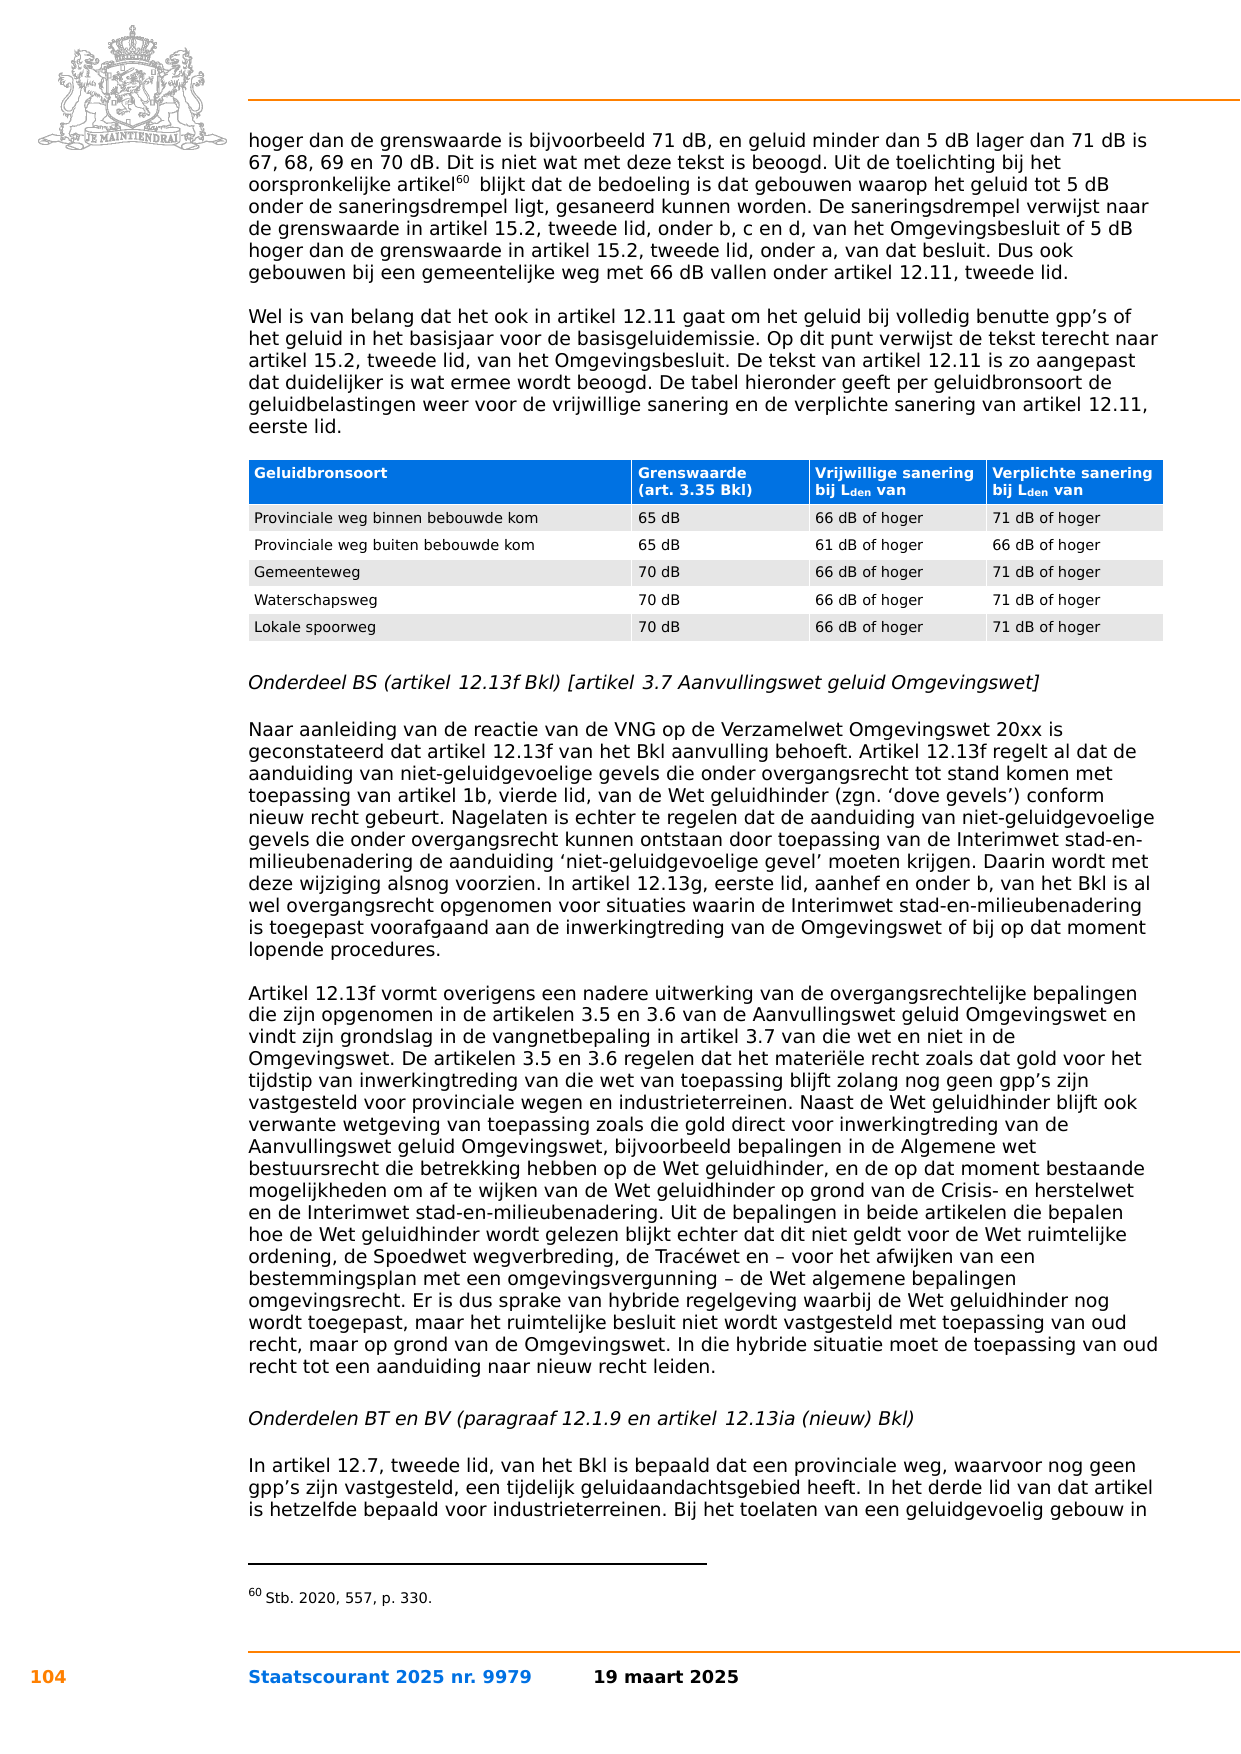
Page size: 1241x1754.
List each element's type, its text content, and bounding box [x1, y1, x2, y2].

table_cell 66 dB of hoger [810, 505, 986, 531]
text Stb. 2020, 557, p. 330. [248, 1586, 1163, 1608]
text Naar aanleiding van de reactie van de VNG op de Verzamelwet Omgevingswet 20xx is geconstateerd dat artikel 12.13f van het Bkl aanvulling behoeft. Artikel 12.13f regelt al dat de aanduiding van niet-geluidgevoelige gevels die onder overgangsrecht tot stand komen met toepassing van artikel 1b, vierde lid, van de Wet geluidhinder (zgn. ‘dove gevels’) conform nieuw recht gebeurt. Nagelaten is echter te regelen dat de aanduiding van niet-geluidgevoelige gevels die onder overgangsrecht kunnen ontstaan door toepassing van de Interimwet stad-en-milieubenadering de aanduiding ‘niet-geluidgevoelige gevel’ moeten krijgen. Daarin wordt met deze wijziging alsnog voorzien. In artikel 12.13g, eerste lid, aanhef en onder b, van het Bkl is al wel overgangsrecht opgenomen voor situaties waarin de Interimwet stad-en-milieubenadering is toegepast voorafgaand aan de inwerkingtreding van de Omgevingswet of bij op dat moment lopende procedures. [248, 719, 1163, 961]
table_cell Provinciale weg buiten bebouwde kom [249, 532, 631, 558]
subtitle Onderdeel BS (artikel 12.13f Bkl) [artikel 3.7 Aanvullingswet geluid Omgevingswet] [248, 672, 1163, 694]
table_cell Waterschapsweg [249, 587, 631, 613]
table_cell 61 dB of hoger [810, 532, 986, 558]
table_header Vrijwillige sanering bij Lden van [810, 460, 986, 504]
table_cell 71 dB of hoger [987, 505, 1163, 531]
table_cell 70 dB [632, 614, 809, 641]
table_cell 65 dB [632, 505, 809, 531]
table_cell 66 dB of hoger [810, 560, 986, 586]
text Artikel 12.13f vormt overigens een nadere uitwerking van de overgangsrechtelijke bepalingen die zijn opgenomen in de artikelen 3.5 en 3.6 van de Aanvullingswet geluid Omgevingswet en vindt zijn grondslag in de vangnetbepaling in artikel 3.7 van die wet en niet in de Omgevingswet. De artikelen 3.5 en 3.6 regelen dat het materiële recht zoals dat gold voor het tijdstip van inwerkingtreding van die wet van toepassing blijft zolang nog geen gpp’s zijn vastgesteld voor provinciale wegen en industrieterreinen. Naast de Wet geluidhinder blijft ook verwante wetgeving van toepassing zoals die gold direct voor inwerkingtreding van de Aanvullingswet geluid Omgevingswet, bijvoorbeeld bepalingen in de Algemene wet bestuursrecht die betrekking hebben op de Wet geluidhinder, en de op dat moment bestaande mogelijkheden om af te wijken van de Wet geluidhinder op grond van de Crisis- en herstelwet en de Interimwet stad-en-milieubenadering. Uit de bepalingen in beide artikelen die bepalen hoe de Wet geluidhinder wordt gelezen blijkt echter dat dit niet geldt voor de Wet ruimtelijke ordening, de Spoedwet wegverbreding, de Tracéwet en – voor het afwijken van een bestemmingsplan met een omgevingsvergunning – de Wet algemene bepalingen omgevingsrecht. Er is dus sprake van hybride regelgeving waarbij de Wet geluidhinder nog wordt toegepast, maar het ruimtelijke besluit niet wordt vastgesteld met toepassing van oud recht, maar op grond van de Omgevingswet. In die hybride situatie moet de toepassing van oud recht tot een aanduiding naar nieuw recht leiden. [248, 982, 1163, 1378]
table_header Verplichte sanering bij Lden van [987, 460, 1163, 504]
text hoger dan de grenswaarde is bijvoorbeeld 71 dB, en geluid minder dan 5 dB lager dan 71 dB is 67, 68, 69 en 70 dB. Dit is niet wat met deze tekst is beoogd. Uit de toelichting bij het oorspronkelijke artikel blijkt dat de bedoeling is dat gebouwen waarop het geluid tot 5 dB onder de saneringsdrempel ligt, gesaneerd kunnen worden. De saneringsdrempel verwijst naar de grenswaarde in artikel 15.2, tweede lid, onder b, c en d, van het Omgevingsbesluit of 5 dB hoger dan de grenswaarde in artikel 15.2, tweede lid, onder a, van dat besluit. Dus ook gebouwen bij een gemeentelijke weg met 66 dB vallen onder artikel 12.11, tweede lid. [248, 130, 1163, 284]
table_cell Gemeenteweg [249, 560, 631, 586]
table_cell 66 dB of hoger [810, 614, 986, 641]
text Wel is van belang dat het ook in artikel 12.11 gaat om het geluid bij volledig benutte gpp’s of het geluid in het basisjaar voor de basisgeluidemissie. Op dit punt verwijst de tekst terecht naar artikel 15.2, tweede lid, van het Omgevingsbesluit. De tekst van artikel 12.11 is zo aangepast dat duidelijker is wat ermee wordt beoogd. De tabel hieronder geeft per geluidbronsoort de geluidbelastingen weer voor de vrijwillige sanering en de verplichte sanering van artikel 12.11, eerste lid. [248, 306, 1163, 437]
table_cell 66 dB of hoger [987, 532, 1163, 558]
table_cell 71 dB of hoger [987, 614, 1163, 641]
table_cell Provinciale weg binnen bebouwde kom [249, 505, 631, 531]
text In artikel 12.7, tweede lid, van het Bkl is bepaald dat een provinciale weg, waarvoor nog geen gpp’s zijn vastgesteld, een tijdelijk geluidaandachtsgebied heeft. In het derde lid van dat artikel is hetzelfde bepaald voor industrieterreinen. Bij het toelaten van een geluidgevoelig gebouw in [248, 1455, 1163, 1521]
table_header Grenswaarde (art. 3.35 Bkl) [632, 460, 809, 504]
table_cell 65 dB [632, 532, 809, 558]
table_cell Lokale spoorweg [249, 614, 631, 641]
table_cell 70 dB [632, 587, 809, 613]
table_cell 71 dB of hoger [987, 560, 1163, 586]
table_cell 71 dB of hoger [987, 587, 1163, 613]
subtitle Onderdelen BT en BV (paragraaf 12.1.9 en artikel 12.13ia (nieuw) Bkl) [248, 1408, 1163, 1430]
table_cell 70 dB [632, 560, 809, 586]
table_cell 66 dB of hoger [810, 587, 986, 613]
table_header Geluidbronsoort [249, 460, 631, 504]
picture [38, 25, 227, 150]
